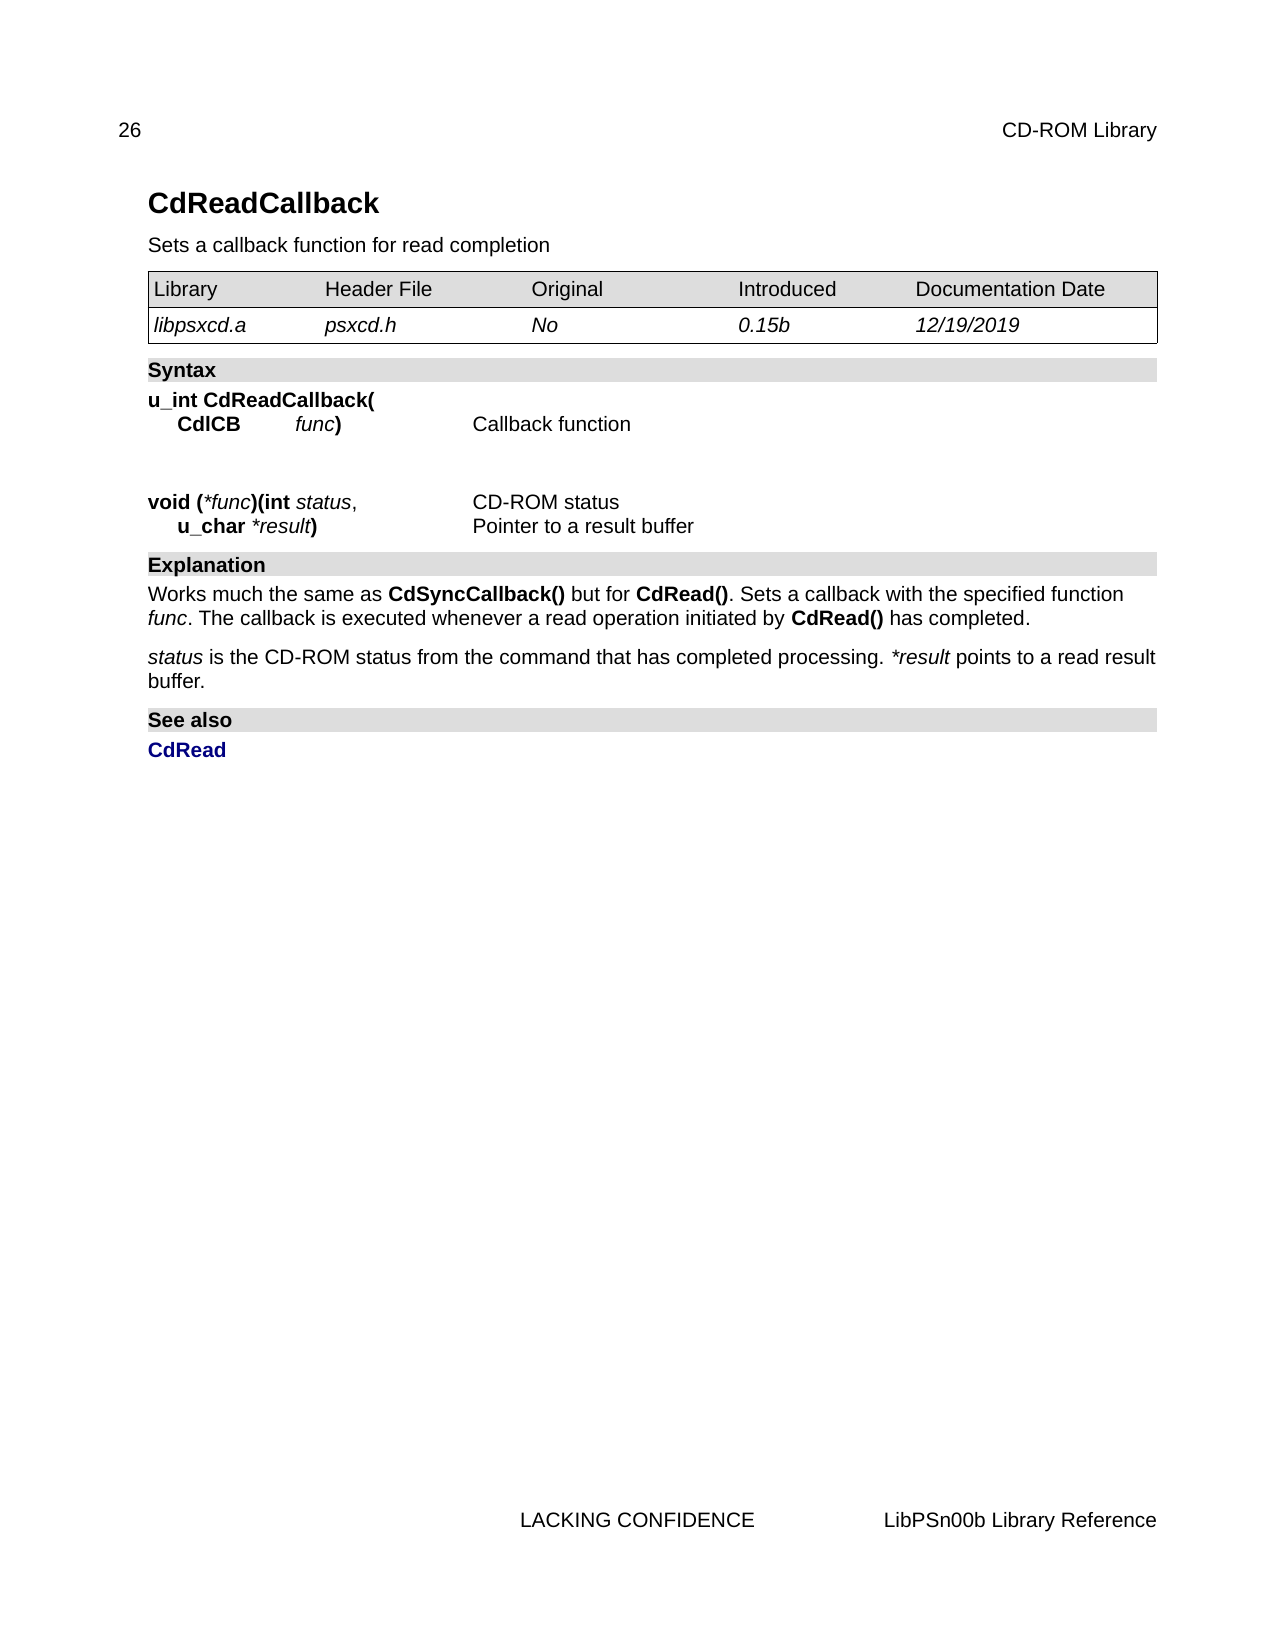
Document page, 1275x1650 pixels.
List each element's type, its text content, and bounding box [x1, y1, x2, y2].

text CdlCB func) Callback function [148, 412, 1157, 436]
text libpsxcd.a psxcd.h No 0.15b 12/19/2019 [149, 308, 1157, 343]
text status is the CD-ROM status from the command that has completed processing. *result points to a read result buffer. [148, 645, 1157, 693]
subtitle Explanation [148, 552, 1157, 576]
text Works much the same as CdSyncCallback() but for CdRead(). Sets a callback with the specified function func. The callback is executed whenever a read operation initiated by CdRead() has completed. [148, 582, 1157, 630]
subtitle CdReadCallback [148, 186, 1157, 220]
text u_int CdReadCallback( [148, 388, 1157, 412]
text u_char *result) Pointer to a result buffer [148, 513, 1157, 537]
text Library Header File Original Introduced Documentation Date [149, 272, 1157, 307]
subtitle Syntax [148, 358, 1157, 382]
text Sets a callback function for read completion [148, 232, 1157, 256]
text CdRead [148, 738, 1157, 762]
text void (*func)(int status, CD-ROM status [148, 489, 1157, 513]
subtitle See also [148, 708, 1157, 732]
